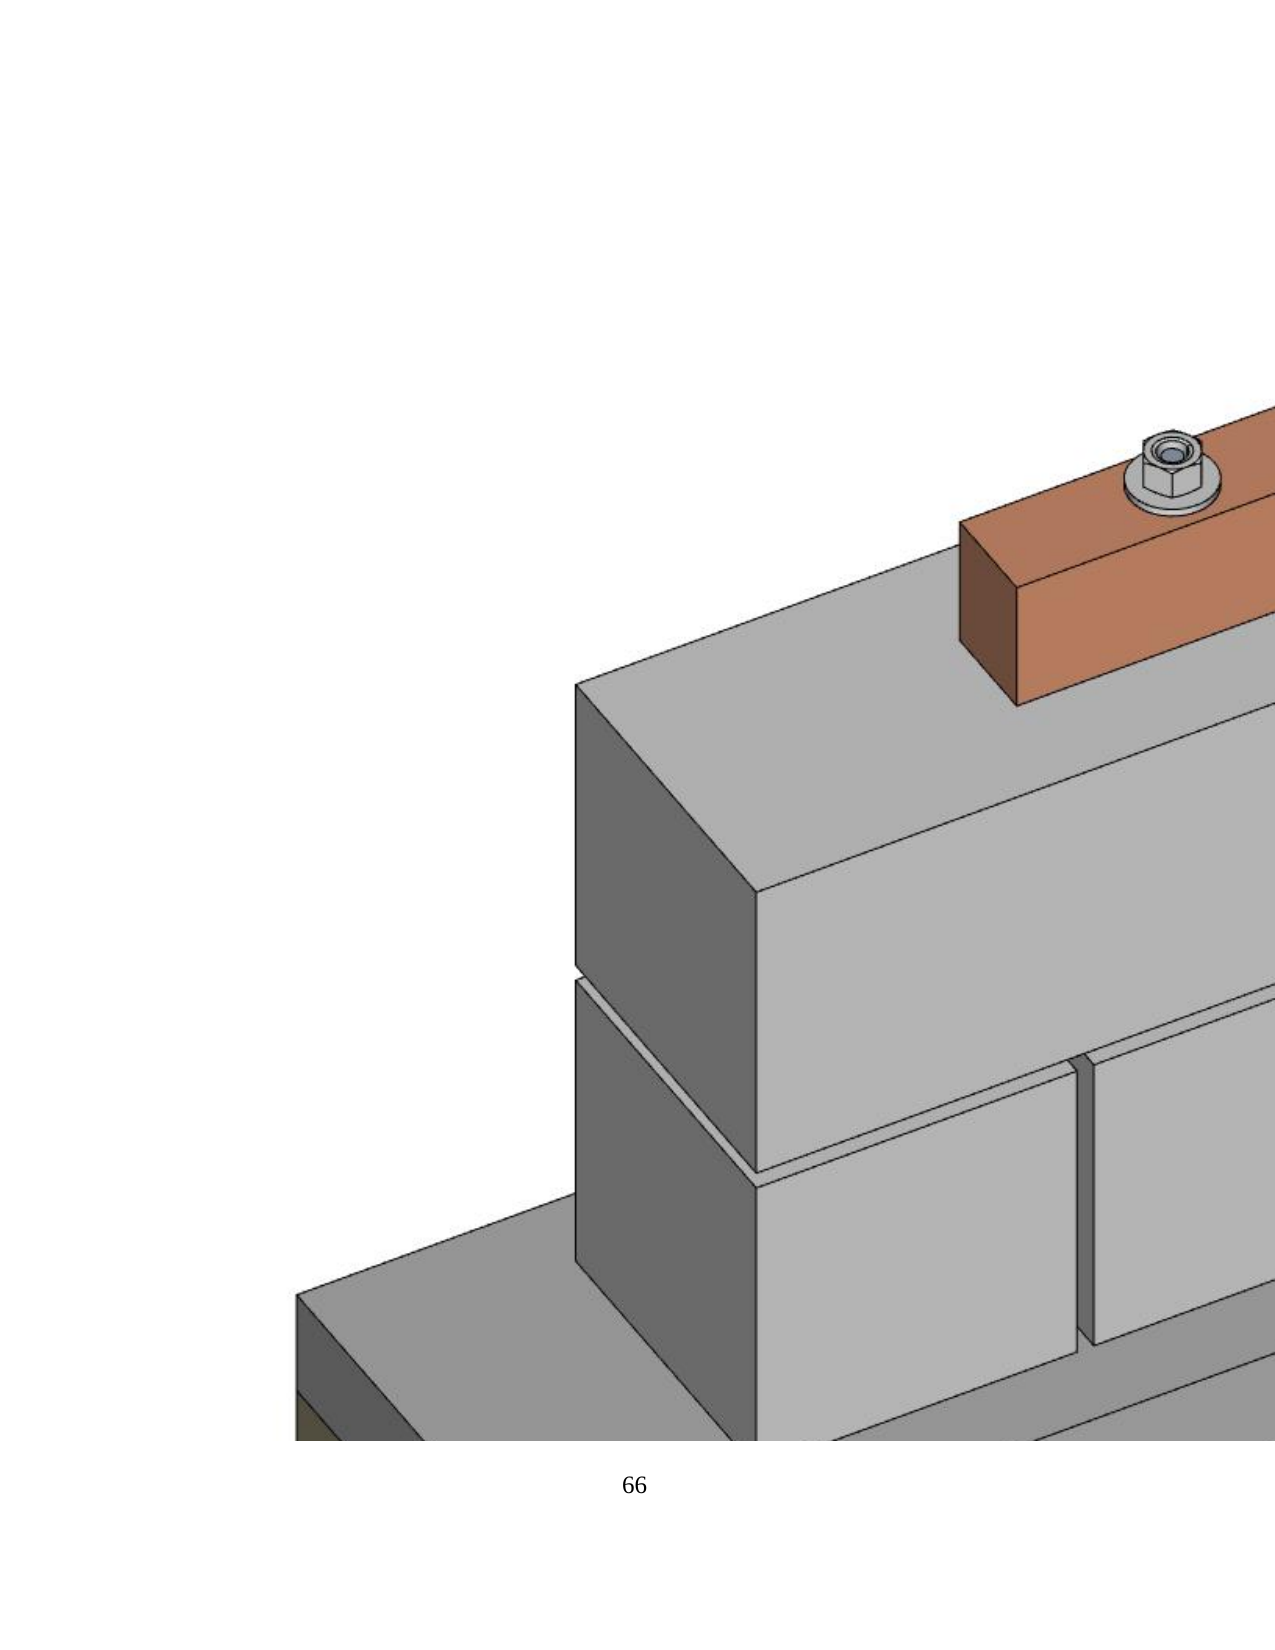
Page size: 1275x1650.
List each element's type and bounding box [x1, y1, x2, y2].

picture [150, 150, 1275, 1441]
